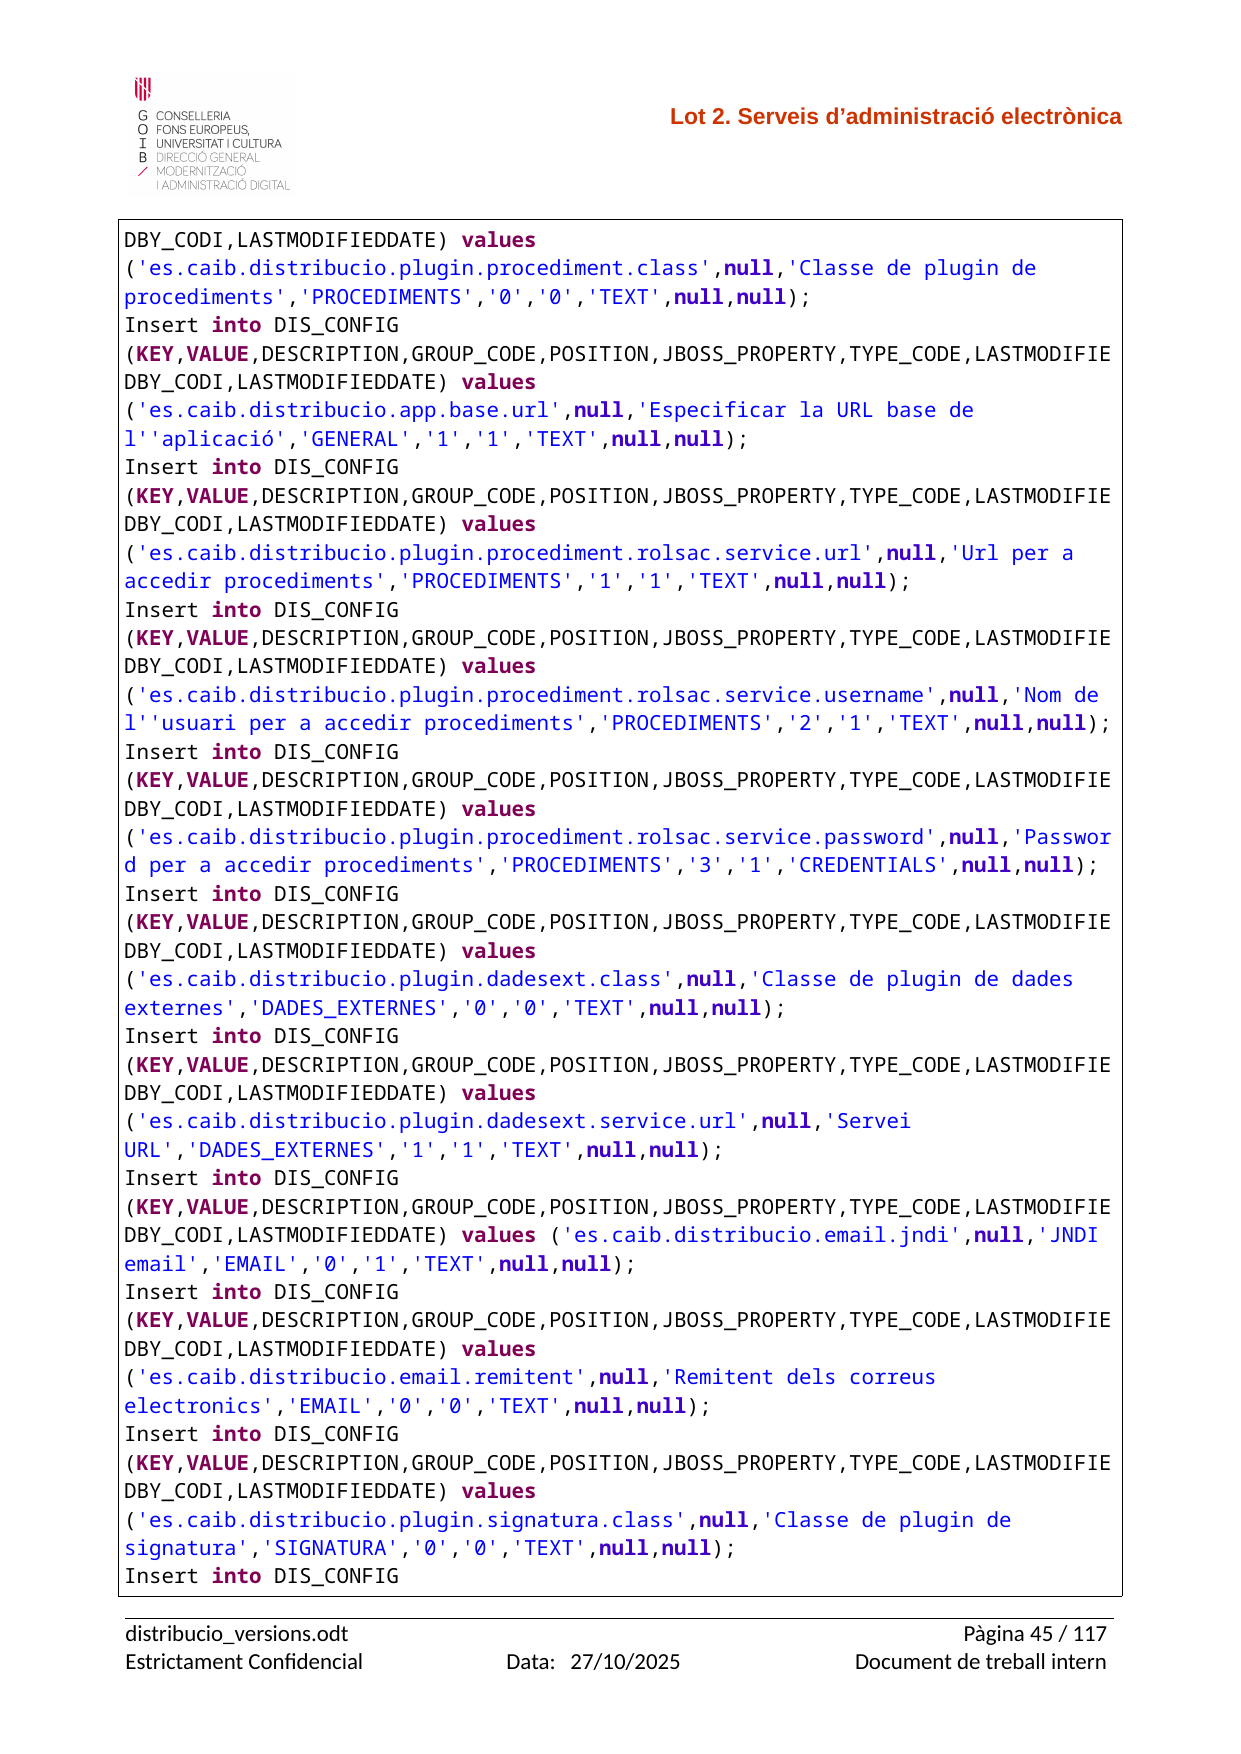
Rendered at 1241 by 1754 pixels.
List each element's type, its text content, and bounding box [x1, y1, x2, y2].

table_header DBY_CODI,LASTMODIFIEDDATE) values ('es.caib.distribucio.plugin.procediment.class',null,'Classe de plugin de procediments','PROCEDIMENTS','0','0','TEXT',null,null); Insert into DIS_CONFIG (KEY,VALUE,DESCRIPTION,GROUP_CODE,POSITION,JBOSS_PROPERTY,TYPE_CODE,LASTMODIFIEDBY_CODI,LASTMODIFIEDDATE) values ('es.caib.distribucio.app.base.url',null,'Especificar la URL base de l''aplicació','GENERAL','1','1','TEXT',null,null); Insert into DIS_CONFIG (KEY,VALUE,DESCRIPTION,GROUP_CODE,POSITION,JBOSS_PROPERTY,TYPE_CODE,LASTMODIFIEDBY_CODI,LASTMODIFIEDDATE) values ('es.caib.distribucio.plugin.procediment.rolsac.service.url',null,'Url per a accedir procediments','PROCEDIMENTS','1','1','TEXT',null,null); Insert into DIS_CONFIG (KEY,VALUE,DESCRIPTION,GROUP_CODE,POSITION,JBOSS_PROPERTY,TYPE_CODE,LASTMODIFIEDBY_CODI,LASTMODIFIEDDATE) values ('es.caib.distribucio.plugin.procediment.rolsac.service.username',null,'Nom de l''usuari per a accedir procediments','PROCEDIMENTS','2','1','TEXT',null,null); Insert into DIS_CONFIG (KEY,VALUE,DESCRIPTION,GROUP_CODE,POSITION,JBOSS_PROPERTY,TYPE_CODE,LASTMODIFIEDBY_CODI,LASTMODIFIEDDATE) values ('es.caib.distribucio.plugin.procediment.rolsac.service.password',null,'Password per a accedir procediments','PROCEDIMENTS','3','1','CREDENTIALS',null,null); Insert into DIS_CONFIG (KEY,VALUE,DESCRIPTION,GROUP_CODE,POSITION,JBOSS_PROPERTY,TYPE_CODE,LASTMODIFIEDBY_CODI,LASTMODIFIEDDATE) values ('es.caib.distribucio.plugin.dadesext.class',null,'Classe de plugin de dades externes','DADES_EXTERNES','0','0','TEXT',null,null); Insert into DIS_CONFIG (KEY,VALUE,DESCRIPTION,GROUP_CODE,POSITION,JBOSS_PROPERTY,TYPE_CODE,LASTMODIFIEDBY_CODI,LASTMODIFIEDDATE) values ('es.caib.distribucio.plugin.dadesext.service.url',null,'Servei URL','DADES_EXTERNES','1','1','TEXT',null,null); Insert into DIS_CONFIG (KEY,VALUE,DESCRIPTION,GROUP_CODE,POSITION,JBOSS_PROPERTY,TYPE_CODE,LASTMODIFIEDBY_CODI,LASTMODIFIEDDATE) values ('es.caib.distribucio.email.jndi',null,'JNDI email','EMAIL','0','1','TEXT',null,null); Insert into DIS_CONFIG (KEY,VALUE,DESCRIPTION,GROUP_CODE,POSITION,JBOSS_PROPERTY,TYPE_CODE,LASTMODIFIEDBY_CODI,LASTMODIFIEDDATE) values ('es.caib.distribucio.email.remitent',null,'Remitent dels correus electronics','EMAIL','0','0','TEXT',null,null); Insert into DIS_CONFIG (KEY,VALUE,DESCRIPTION,GROUP_CODE,POSITION,JBOSS_PROPERTY,TYPE_CODE,LASTMODIFIEDBY_CODI,LASTMODIFIEDDATE) values ('es.caib.distribucio.plugin.signatura.class',null,'Classe de plugin de signatura','SIGNATURA','0','0','TEXT',null,null); Insert into DIS_CONFIG [119, 220, 1122, 1596]
picture [126, 70, 299, 197]
